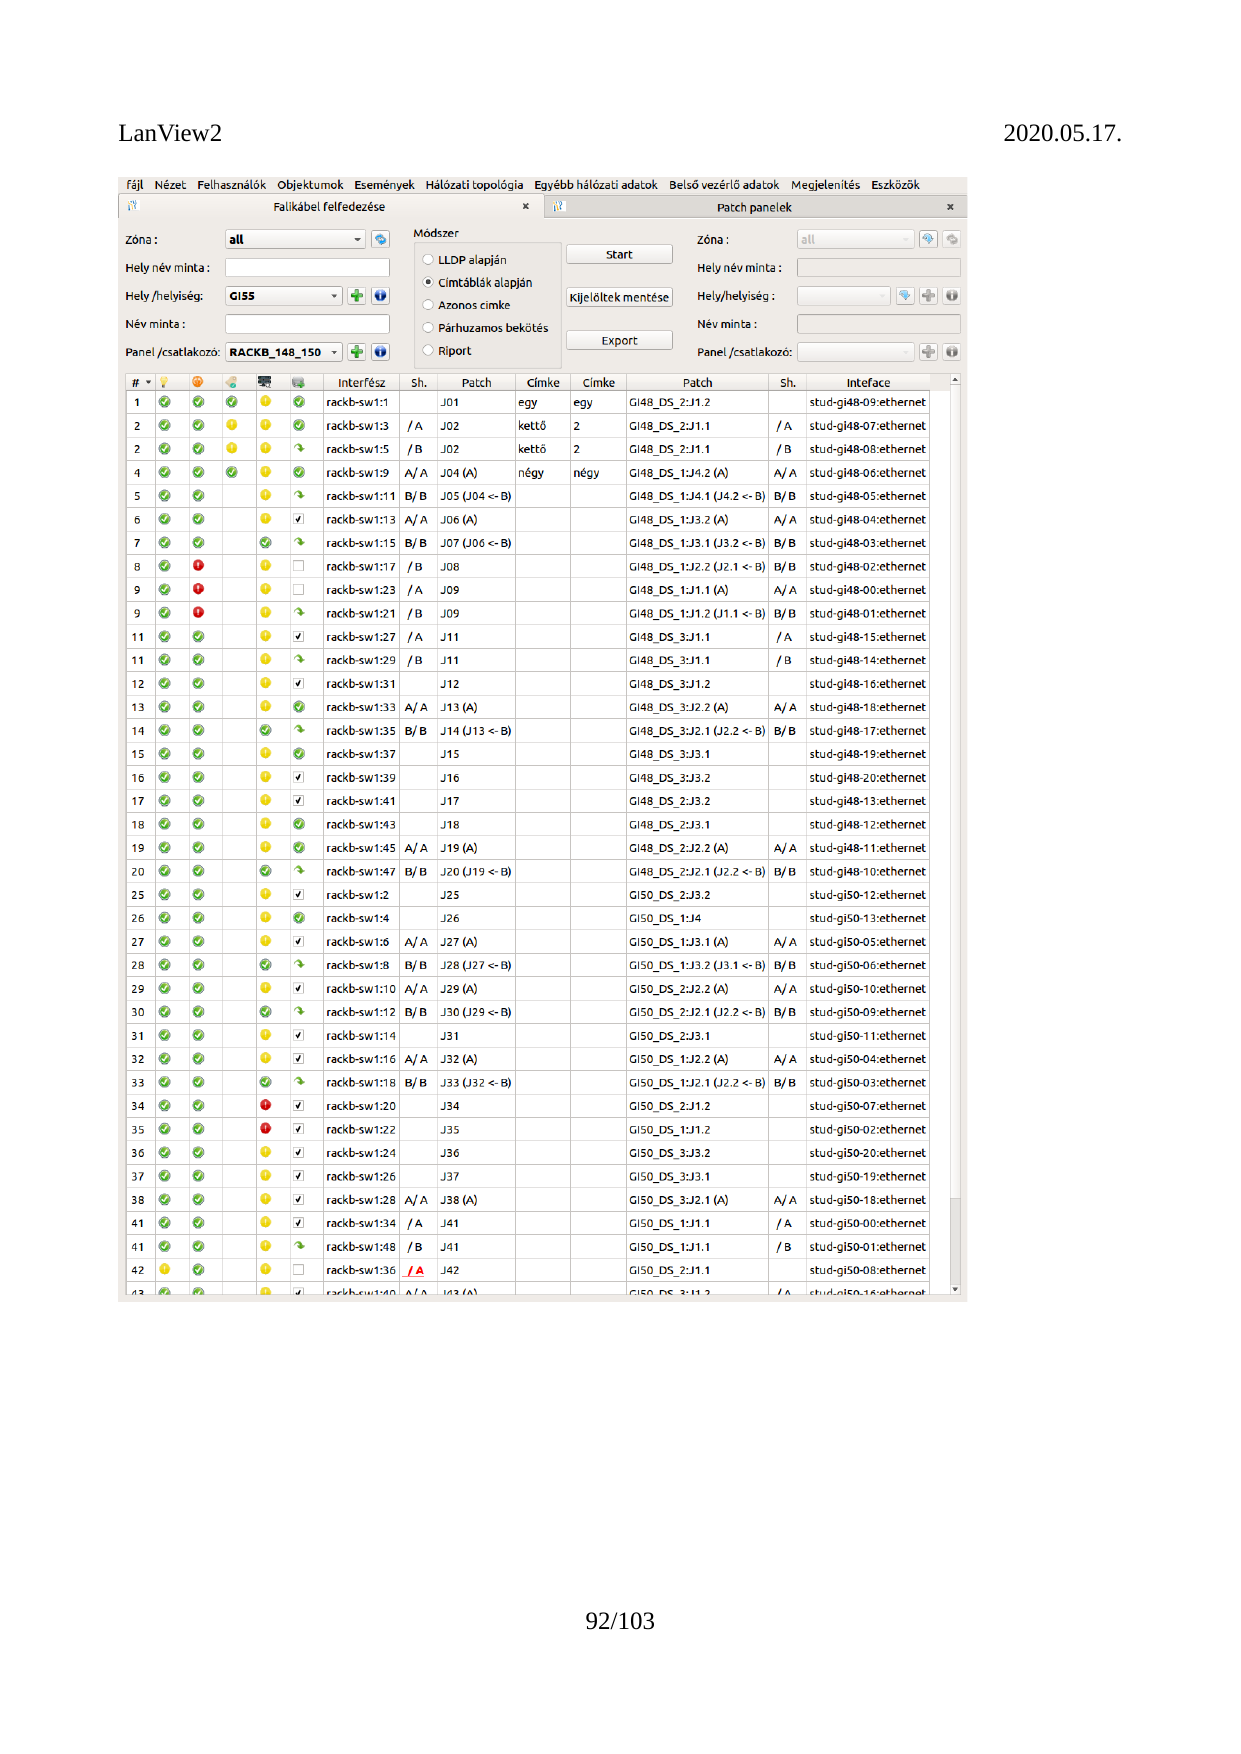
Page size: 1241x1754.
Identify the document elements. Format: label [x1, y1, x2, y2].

picture [118, 177, 968, 1302]
